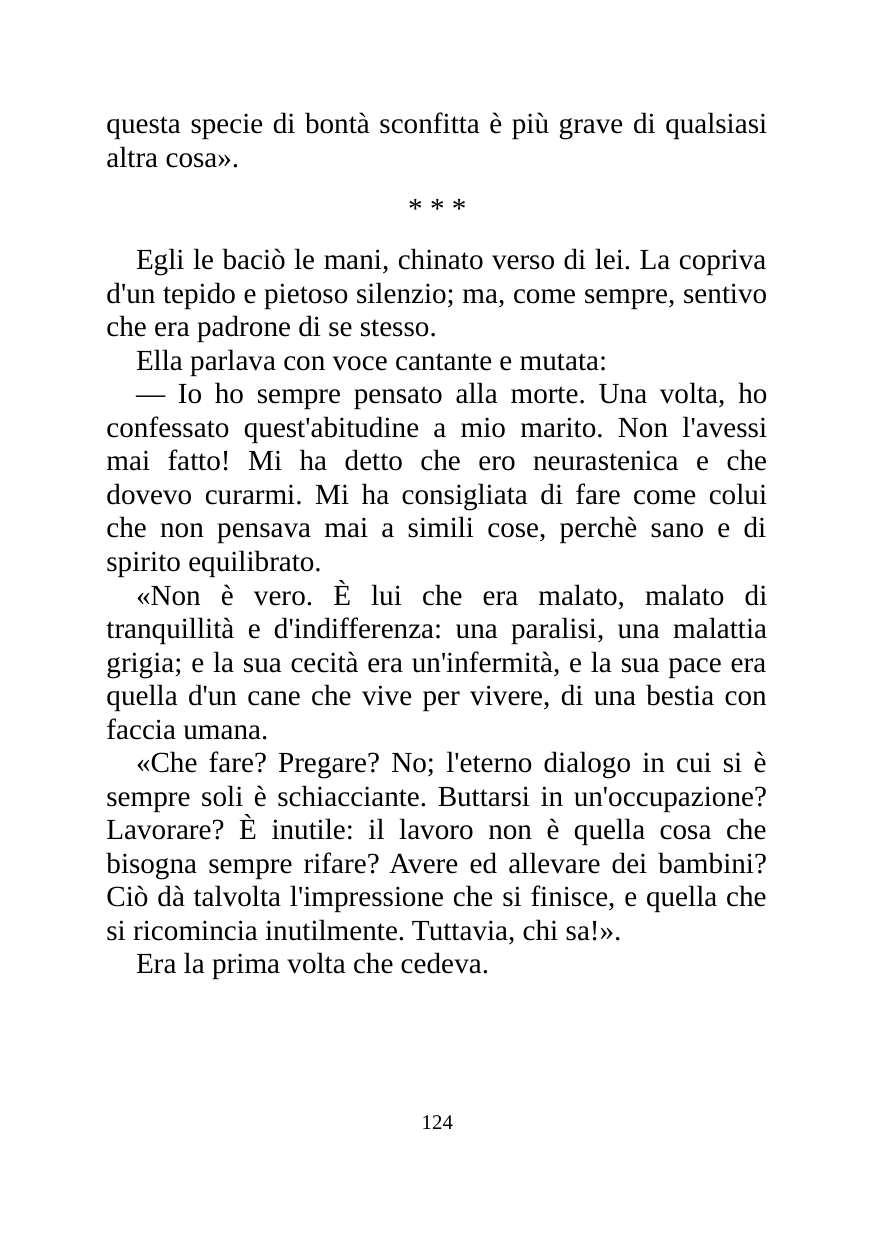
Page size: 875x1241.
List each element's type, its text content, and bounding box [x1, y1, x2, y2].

text questa specie di bontà sconfitta è più grave di qualsiasi altra cosa». [106, 106, 768, 173]
text «Che fare? Pregare? No; l'eterno dialogo in cui si è sempre soli è schiacciante. Buttarsi in un'occupazione? Lavorare? È inutile: il lavoro non è quella cosa che bisogna sempre rifare? Avere ed allevare dei bambini? Ciò dà talvolta l'impressione che si finisce, e quella che si ricomincia inutilmente. Tuttavia, chi sa!». [106, 745, 768, 947]
text Ella parlava con voce cantante e mutata: [106, 343, 768, 376]
text — Io ho sempre pensato alla morte. Una volta, ho confessato quest'abitudine a mio marito. Non l'avessi mai fatto! Mi ha detto che ero neurastenica e che dovevo curarmi. Mi ha consigliata di fare come colui che non pensava mai a simili cose, perchè sano e di spirito equilibrato. [106, 376, 768, 578]
text «Non è vero. È lui che era malato, malato di tranquillità e d'indifferenza: una paralisi, una malattia grigia; e la sua cecità era un'infermità, e la sua pace era quella d'un cane che vive per vivere, di una bestia con faccia umana. [106, 578, 768, 745]
text * * * [106, 191, 768, 224]
text Era la prima volta che cedeva. [106, 947, 768, 980]
text Egli le baciò le mani, chinato verso di lei. La copriva d'un tepido e pietoso silenzio; ma, come sempre, sentivo che era padrone di se stesso. [106, 242, 768, 343]
